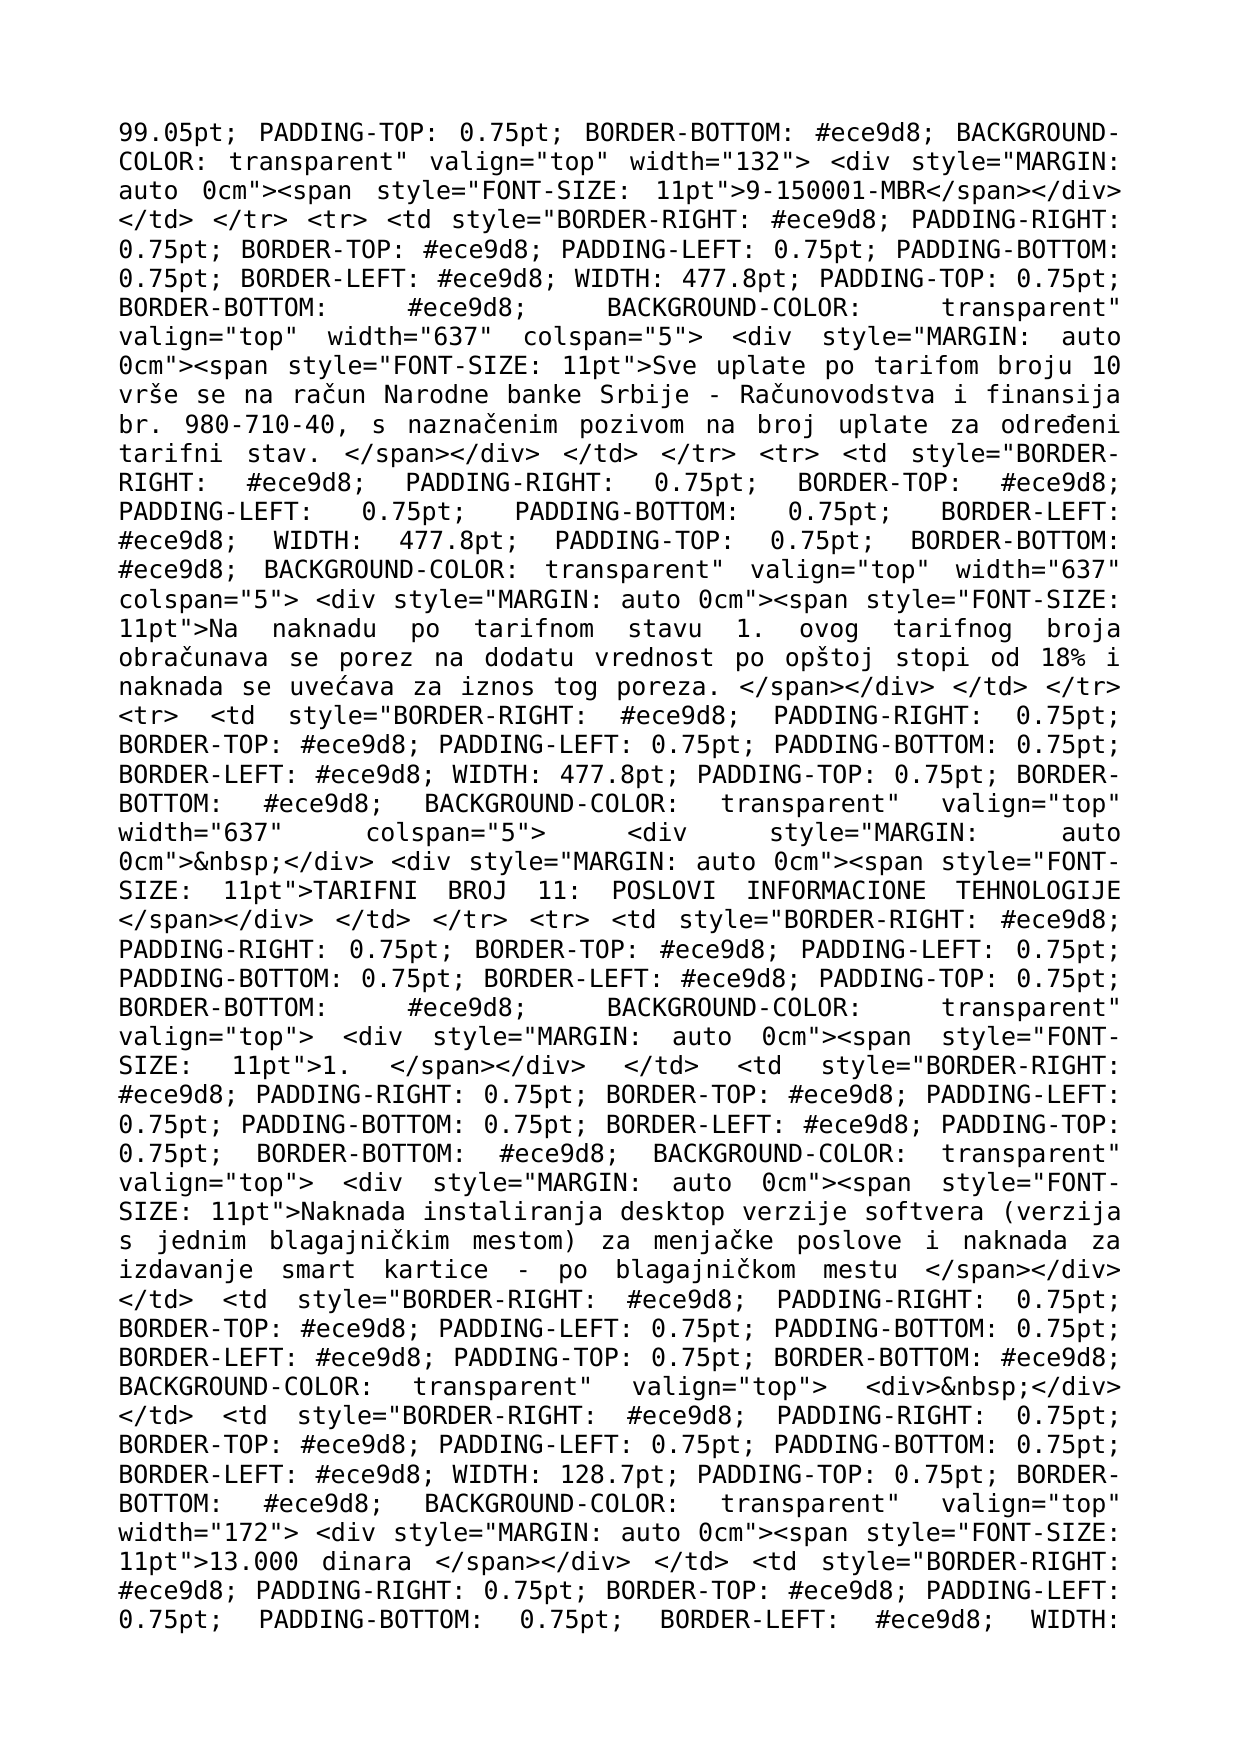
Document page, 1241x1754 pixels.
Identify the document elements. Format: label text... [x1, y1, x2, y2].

text 99.05pt; PADDING-TOP: 0.75pt; BORDER-BOTTOM: #ece9d8; BACKGROUND-COLOR: transparent" valign="top" width="132"> <div style="MARGIN: auto 0cm"><span style="FONT-SIZE: 11pt">9-150001-MBR</span></div> </td> </tr> <tr> <td style="BORDER-RIGHT: #ece9d8; PADDING-RIGHT: 0.75pt; BORDER-TOP: #ece9d8; PADDING-LEFT: 0.75pt; PADDING-BOTTOM: 0.75pt; BORDER-LEFT: #ece9d8; WIDTH: 477.8pt; PADDING-TOP: 0.75pt; BORDER-BOTTOM: #ece9d8; BACKGROUND-COLOR: transparent" valign="top" width="637" colspan="5"> <div style="MARGIN: auto 0cm"><span style="FONT-SIZE: 11pt">Sve uplate po tarifom broju 10 vrše se na račun Narodne banke Srbije - Računovodstva i finansija br. 980-710-40, s naznačenim pozivom na broj uplate za određeni tarifni stav. </span></div> </td> </tr> <tr> <td style="BORDER-RIGHT: #ece9d8; PADDING-RIGHT: 0.75pt; BORDER-TOP: #ece9d8; PADDING-LEFT: 0.75pt; PADDING-BOTTOM: 0.75pt; BORDER-LEFT: #ece9d8; WIDTH: 477.8pt; PADDING-TOP: 0.75pt; BORDER-BOTTOM: #ece9d8; BACKGROUND-COLOR: transparent" valign="top" width="637" colspan="5"> <div style="MARGIN: auto 0cm"><span style="FONT-SIZE: 11pt">Na naknadu po tarifnom stavu 1. ovog tarifnog broja obračunava se porez na dodatu vrednost po opštoj stopi od 18% i naknada se uvećava za iznos tog poreza. </span></div> </td> </tr> <tr> <td style="BORDER-RIGHT: #ece9d8; PADDING-RIGHT: 0.75pt; BORDER-TOP: #ece9d8; PADDING-LEFT: 0.75pt; PADDING-BOTTOM: 0.75pt; BORDER-LEFT: #ece9d8; WIDTH: 477.8pt; PADDING-TOP: 0.75pt; BORDER-BOTTOM: #ece9d8; BACKGROUND-COLOR: transparent" valign="top" width="637" colspan="5"> <div style="MARGIN: auto 0cm">&nbsp;</div> <div style="MARGIN: auto 0cm"><span style="FONT-SIZE: 11pt">TARIFNI BROJ 11: POSLOVI INFORMACIONE TEHNOLOGIJE </span></div> </td> </tr> <tr> <td style="BORDER-RIGHT: #ece9d8; PADDING-RIGHT: 0.75pt; BORDER-TOP: #ece9d8; PADDING-LEFT: 0.75pt; PADDING-BOTTOM: 0.75pt; BORDER-LEFT: #ece9d8; PADDING-TOP: 0.75pt; BORDER-BOTTOM: #ece9d8; BACKGROUND-COLOR: transparent" valign="top"> <div style="MARGIN: auto 0cm"><span style="FONT-SIZE: 11pt">1. </span></div> </td> <td style="BORDER-RIGHT: #ece9d8; PADDING-RIGHT: 0.75pt; BORDER-TOP: #ece9d8; PADDING-LEFT: 0.75pt; PADDING-BOTTOM: 0.75pt; BORDER-LEFT: #ece9d8; PADDING-TOP: 0.75pt; BORDER-BOTTOM: #ece9d8; BACKGROUND-COLOR: transparent" valign="top"> <div style="MARGIN: auto 0cm"><span style="FONT-SIZE: 11pt">Naknada instaliranja desktop verzije softvera (verzija s jednim blagajničkim mestom) za menjačke poslove i naknada za izdavanje smart kartice - po blagajničkom mestu </span></div> </td> <td style="BORDER-RIGHT: #ece9d8; PADDING-RIGHT: 0.75pt; BORDER-TOP: #ece9d8; PADDING-LEFT: 0.75pt; PADDING-BOTTOM: 0.75pt; BORDER-LEFT: #ece9d8; PADDING-TOP: 0.75pt; BORDER-BOTTOM: #ece9d8; BACKGROUND-COLOR: transparent" valign="top"> <div>&nbsp;</div> </td> <td style="BORDER-RIGHT: #ece9d8; PADDING-RIGHT: 0.75pt; BORDER-TOP: #ece9d8; PADDING-LEFT: 0.75pt; PADDING-BOTTOM: 0.75pt; BORDER-LEFT: #ece9d8; WIDTH: 128.7pt; PADDING-TOP: 0.75pt; BORDER-BOTTOM: #ece9d8; BACKGROUND-COLOR: transparent" valign="top" width="172"> <div style="MARGIN: auto 0cm"><span style="FONT-SIZE: 11pt">13.000 dinara </span></div> </td> <td style="BORDER-RIGHT: #ece9d8; PADDING-RIGHT: 0.75pt; BORDER-TOP: #ece9d8; PADDING-LEFT: 0.75pt; PADDING-BOTTOM: 0.75pt; BORDER-LEFT: #ece9d8; WIDTH: [118, 118, 1122, 1635]
